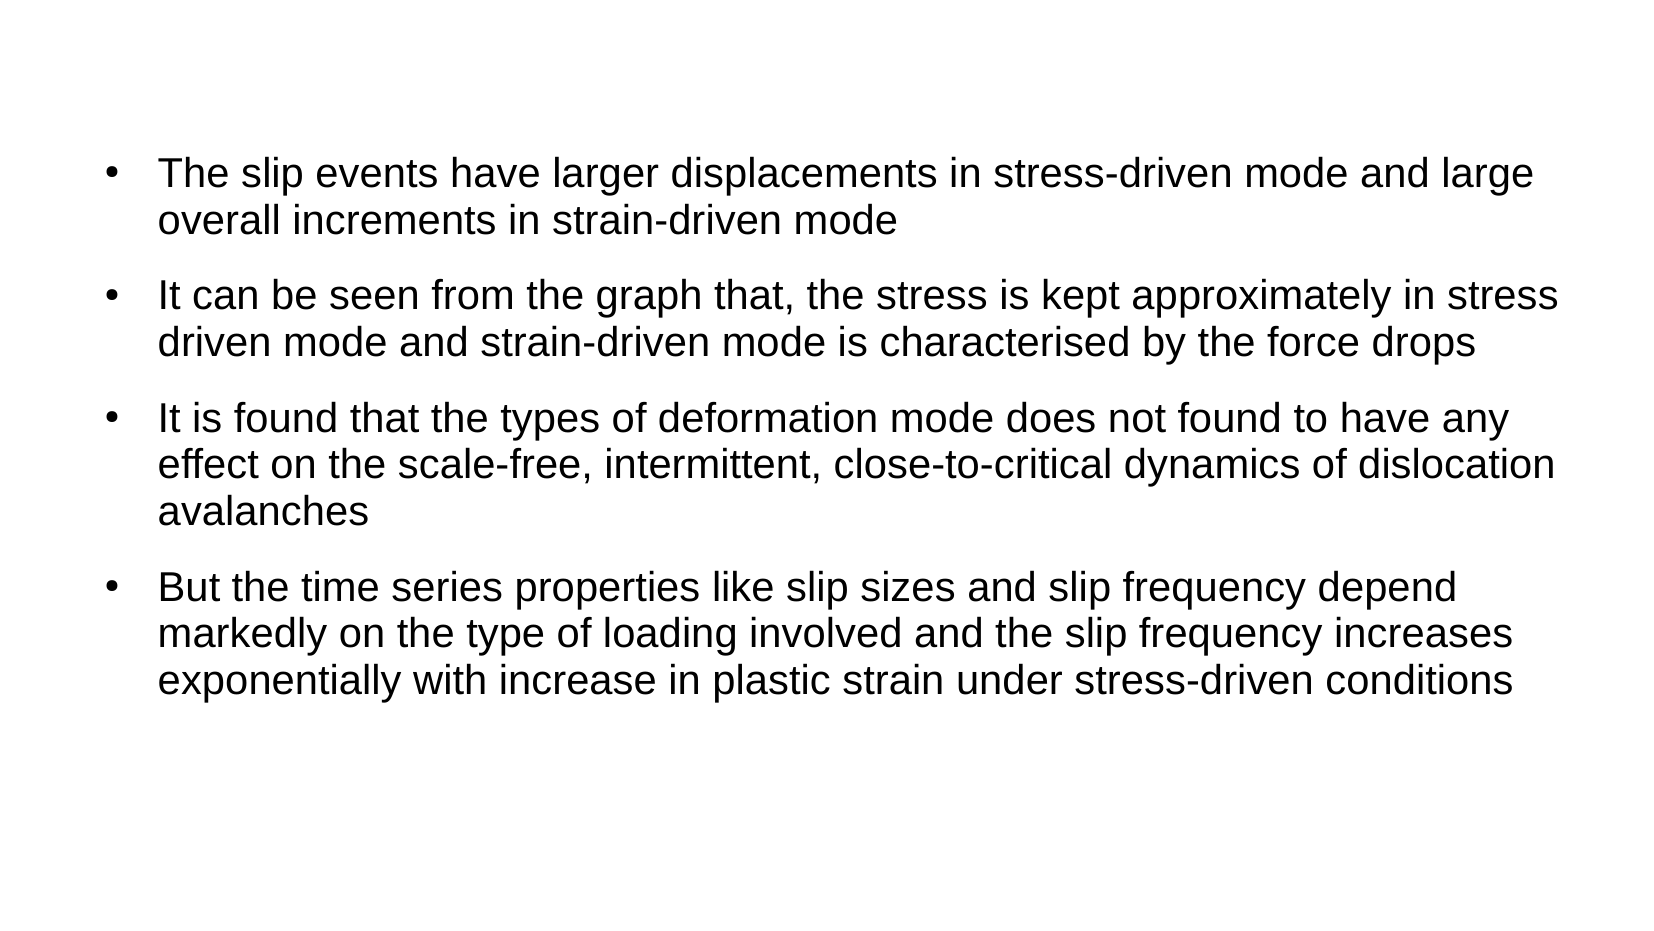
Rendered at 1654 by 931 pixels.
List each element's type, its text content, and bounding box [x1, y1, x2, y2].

list The slip events have larger displacements in stress-driven mode and large overall increments in strain-driven mode It can be seen from the graph that, the stress is kept approximately in stress driven mode and strain-driven mode is characterised by the force drops It is found that the types of deformation mode does not found to have any effect on the scale-free, intermittent, close-to-critical dynamics of dislocation avalanches But the time series properties like slip sizes and slip frequency depend markedly on the type of loading involved and the slip frequency increases exponentially with increase in plastic strain under stress-driven conditions [86, 149, 1576, 931]
